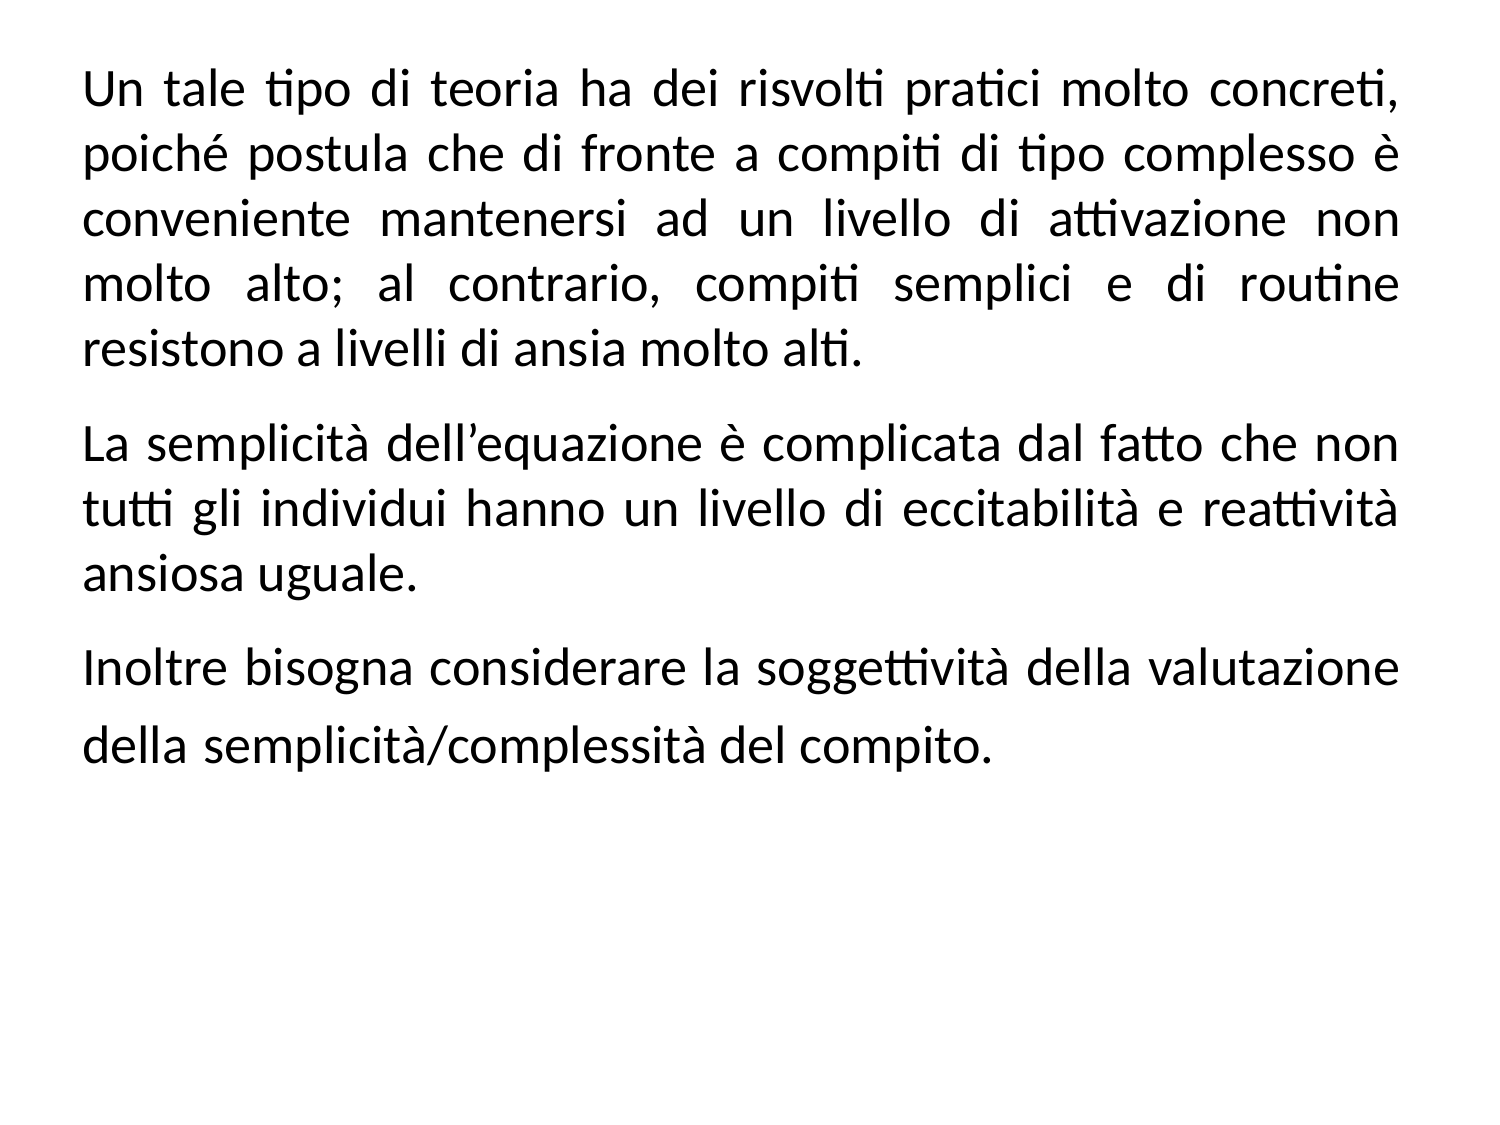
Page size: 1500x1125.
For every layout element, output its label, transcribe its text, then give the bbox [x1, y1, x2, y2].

list Un tale tipo di teoria ha dei risvolti pratici molto concreti, poiché postula che di fronte a compiti di tipo complesso è conveniente mantenersi ad un livello di attivazione non molto alto; al contrario, compiti semplici e di routine resistono a livelli di ansia molto alti. La semplicità dell’equazione è complicata dal fatto che non tutti gli individui hanno un livello di eccitabilità e reattività ansiosa uguale. Inoltre bisogna considerare la soggettività della valutazione della semplicità/complessità del compito. [67, 45, 1418, 934]
